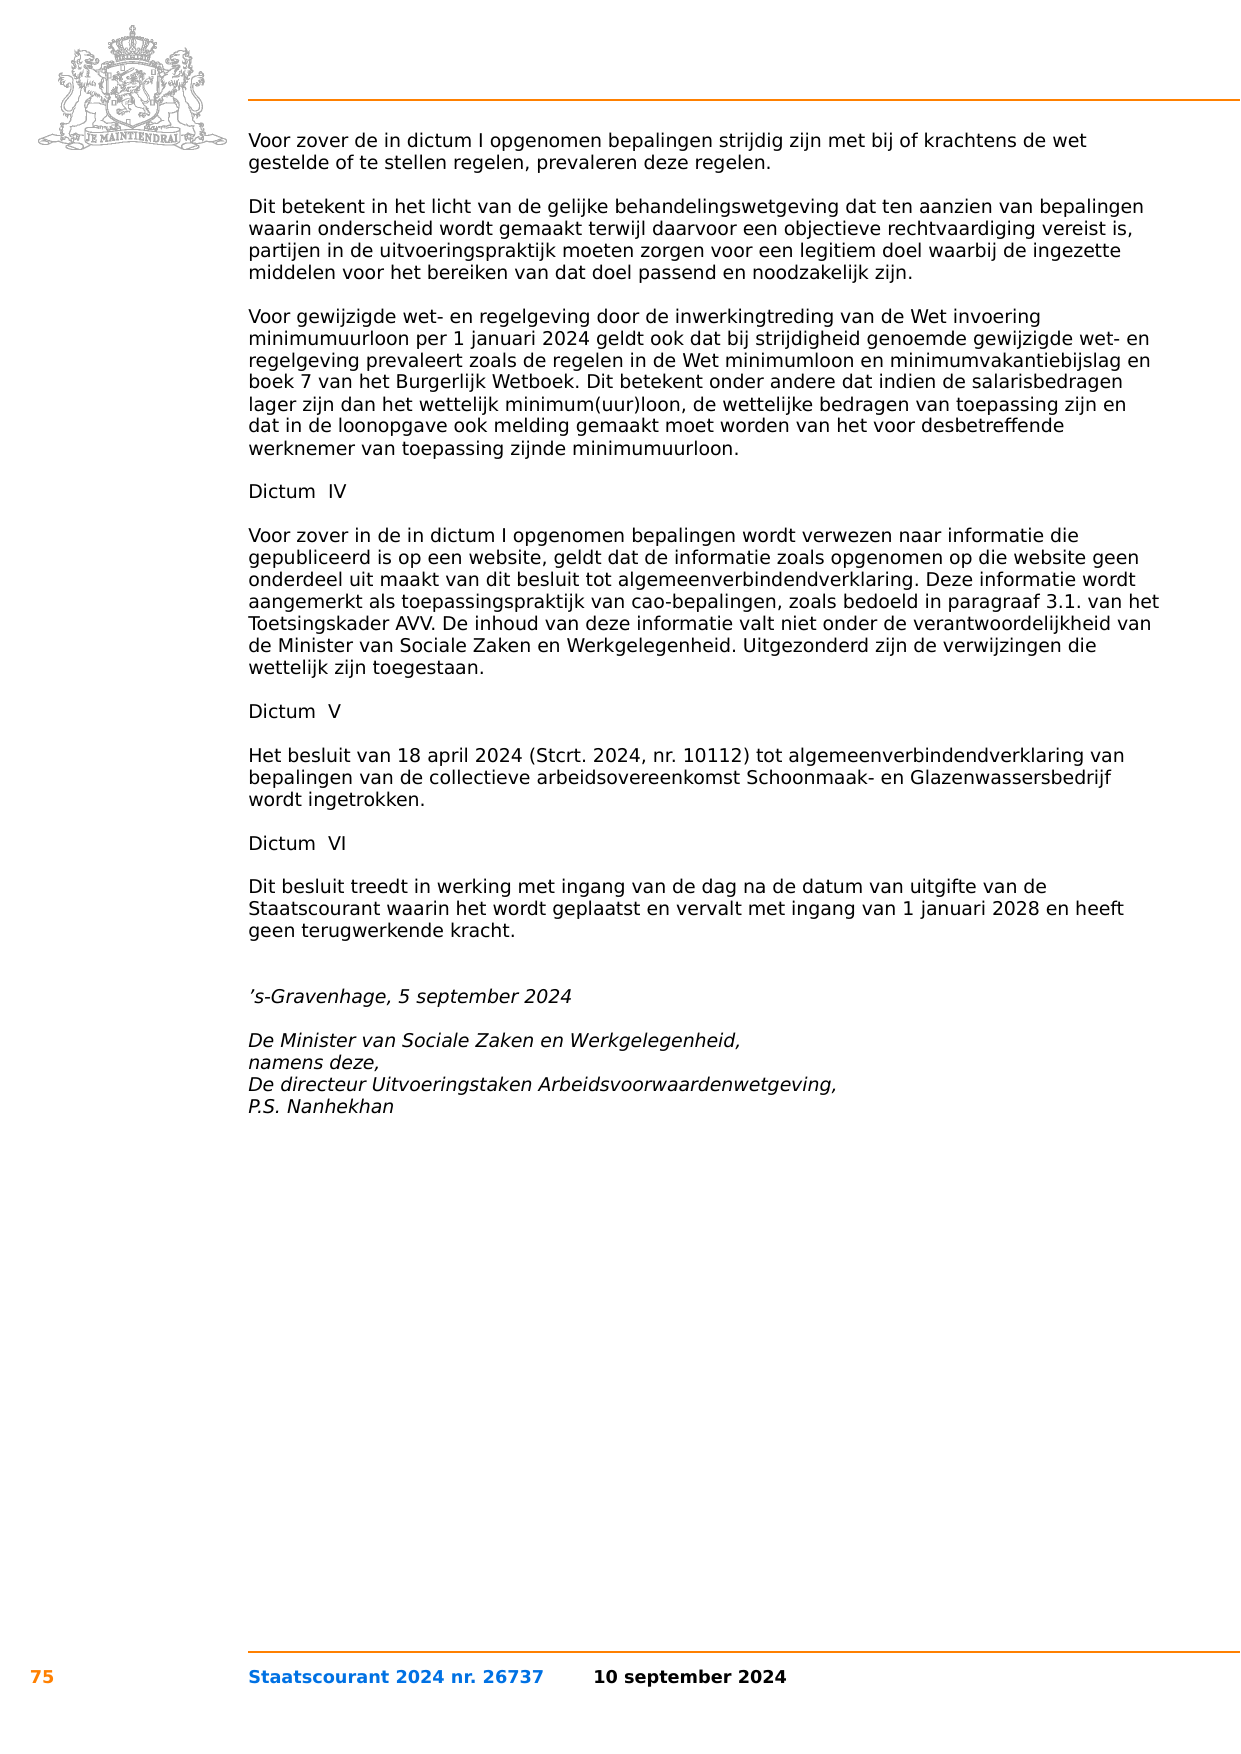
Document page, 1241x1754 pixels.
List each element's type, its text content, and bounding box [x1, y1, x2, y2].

text Dictum VI [248, 832, 1163, 854]
text Het besluit van 18 april 2024 (Stcrt. 2024, nr. 10112) tot algemeenverbindendverklaring van bepalingen van de collectieve arbeidsovereenkomst Schoonmaak- en Glazenwassersbedrijf wordt ingetrokken. [248, 745, 1163, 811]
text Voor zover in de in dictum I opgenomen bepalingen wordt verwezen naar informatie die gepubliceerd is op een website, geldt dat de informatie zoals opgenomen op die website geen onderdeel uit maakt van dit besluit tot algemeenverbindendverklaring. Deze informatie wordt aangemerkt als toepassingspraktijk van cao-bepalingen, zoals bedoeld in paragraaf 3.1. van het Toetsingskader AVV. De inhoud van deze informatie valt niet onder de verantwoordelijkheid van de Minister van Sociale Zaken en Werkgelegenheid. Uitgezonderd zijn de verwijzingen die wettelijk zijn toegestaan. [248, 525, 1163, 679]
text Dictum IV [248, 481, 1163, 503]
text Voor zover de in dictum I opgenomen bepalingen strijdig zijn met bij of krachtens de wet gestelde of te stellen regelen, prevaleren deze regelen. [248, 130, 1163, 174]
picture [38, 25, 227, 150]
text Dit betekent in het licht van de gelijke behandelingswetgeving dat ten aanzien van bepalingen waarin onderscheid wordt gemaakt terwijl daarvoor een objectieve rechtvaardiging vereist is, partijen in de uitvoeringspraktijk moeten zorgen voor een legitiem doel waarbij de ingezette middelen voor het bereiken van dat doel passend en noodzakelijk zijn. [248, 196, 1163, 284]
text Voor gewijzigde wet- en regelgeving door de inwerkingtreding van de Wet invoering minimumuurloon per 1 januari 2024 geldt ook dat bij strijdigheid genoemde gewijzigde wet- en regelgeving prevaleert zoals de regelen in de Wet minimumloon en minimumvakantiebijslag en boek 7 van het Burgerlijk Wetboek. Dit betekent onder andere dat indien de salarisbedragen lager zijn dan het wettelijk minimum(uur)loon, de wettelijke bedragen van toepassing zijn en dat in de loonopgave ook melding gemaakt moet worden van het voor desbetreffende werknemer van toepassing zijnde minimumuurloon. [248, 306, 1163, 459]
text ’s-Gravenhage, 5 september 2024 [248, 986, 1163, 1008]
text Dit besluit treedt in werking met ingang van de dag na de datum van uitgifte van de Staatscourant waarin het wordt geplaatst en vervalt met ingang van 1 januari 2028 en heeft geen terugwerkende kracht. [248, 876, 1163, 942]
text Dictum V [248, 701, 1163, 723]
text De Minister van Sociale Zaken en Werkgelegenheid, namens deze, De directeur Uitvoeringstaken Arbeidsvoorwaardenwetgeving, P.S. Nanhekhan [248, 1030, 1163, 1118]
